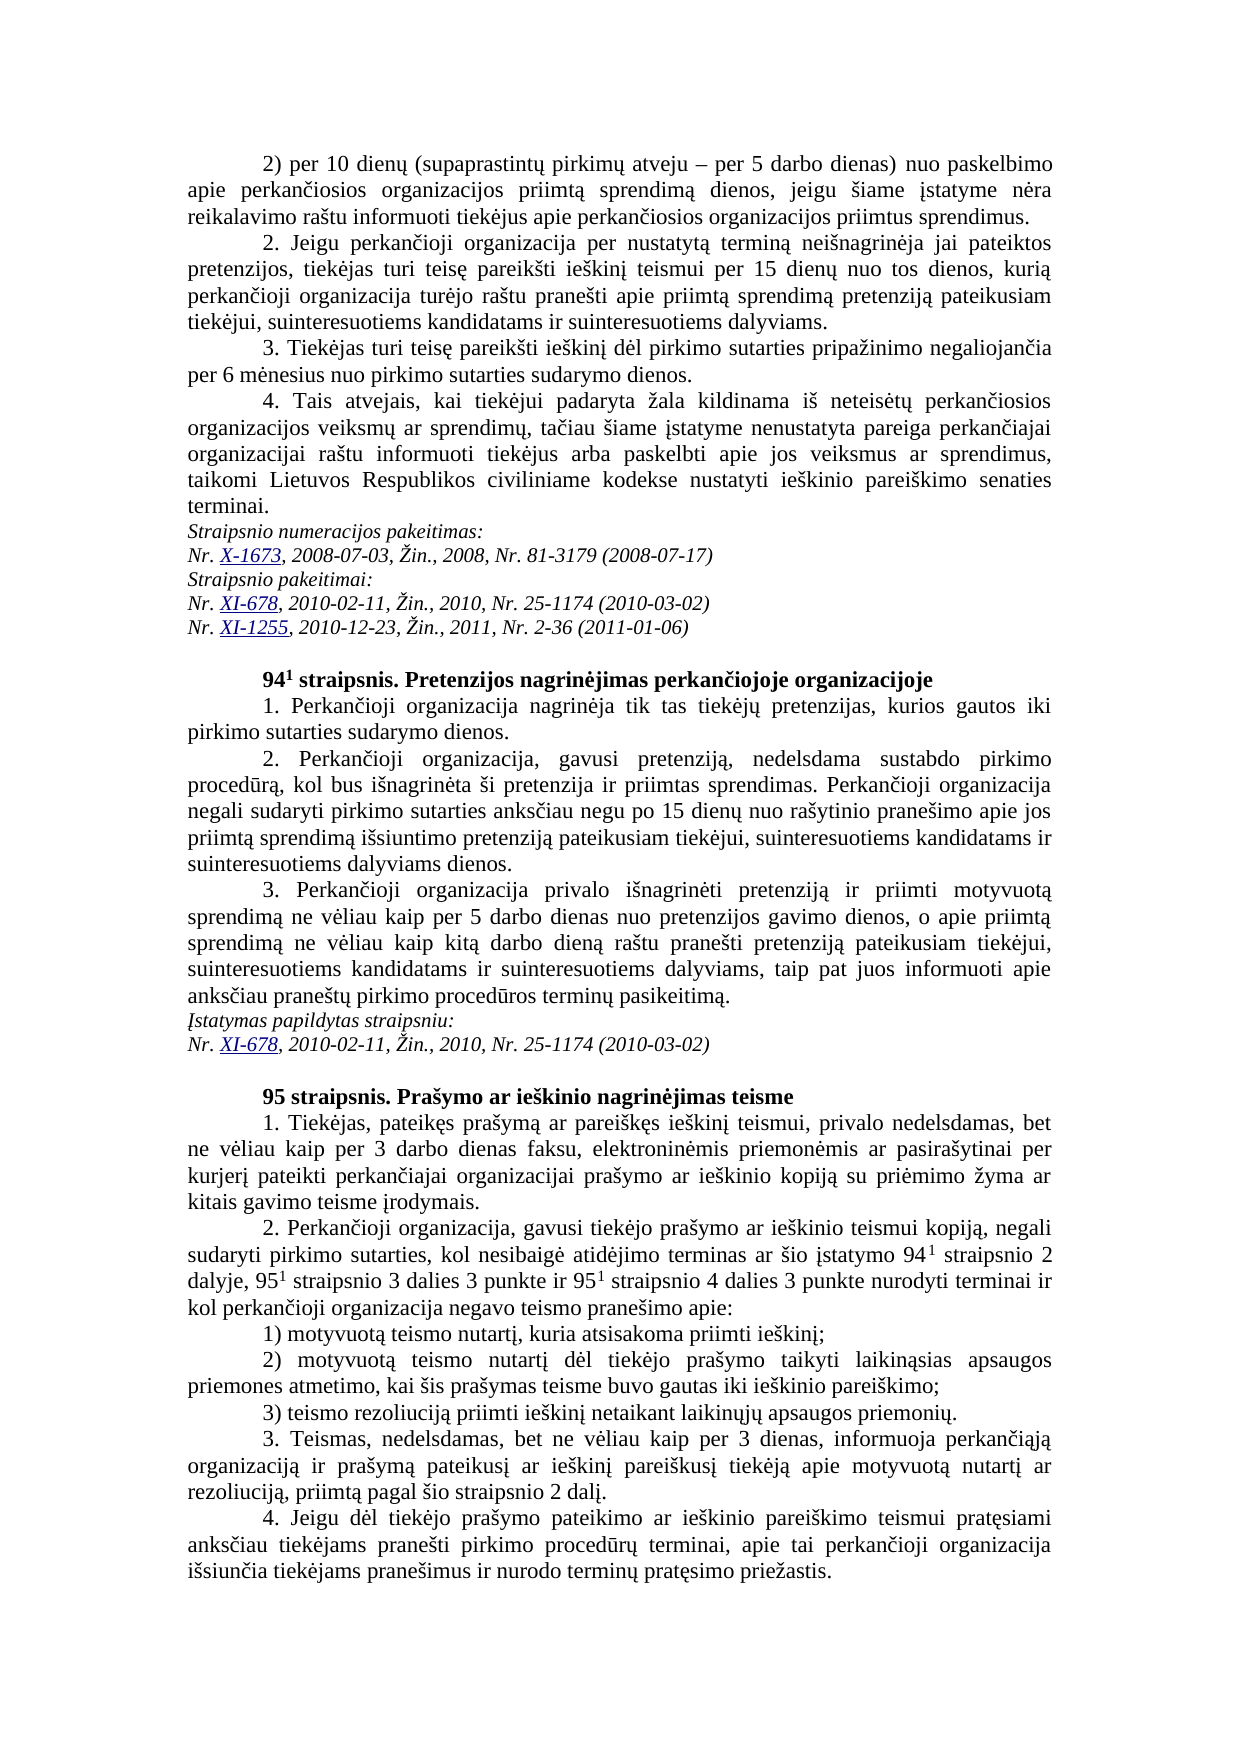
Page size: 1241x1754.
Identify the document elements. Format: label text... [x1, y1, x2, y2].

text Straipsnio pakeitimai: [187, 567, 1053, 591]
text 4. Jeigu dėl tiekėjo prašymo pateikimo ar ieškinio pareiškimo teismui pratęsiami anksčiau tiekėjams pranešti pirkimo procedūrų terminai, apie tai perkančioji organizacija išsiunčia tiekėjams pranešimus ir nurodo terminų pratęsimo priežastis. [187, 1504, 1053, 1583]
text 2. Perkančioji organizacija, gavusi pretenziją, nedelsdama sustabdo pirkimo procedūrą, kol bus išnagrinėta ši pretenzija ir priimtas sprendimas. Perkančioji organizacija negali sudaryti pirkimo sutarties anksčiau negu po 15 dienų nuo rašytinio pranešimo apie jos priimtą sprendimą išsiuntimo pretenziją pateikusiam tiekėjui, suinteresuotiems kandidatams ir suinteresuotiems dalyviams dienos. [187, 745, 1053, 876]
text 2) motyvuotą teismo nutartį dėl tiekėjo prašymo taikyti laikinąsias apsaugos priemones atmetimo, kai šis prašymas teisme buvo gautas iki ieškinio pareiškimo; [187, 1346, 1053, 1399]
text 2. Perkančioji organizacija, gavusi tiekėjo prašymo ar ieškinio teismui kopiją, negali sudaryti pirkimo sutarties, kol nesibaigė atidėjimo terminas ar šio įstatymo 941 straipsnio 2 dalyje, 951 straipsnio 3 dalies 3 punkte ir 951 straipsnio 4 dalies 3 punkte nurodyti terminai ir kol perkančioji organizacija negavo teismo pranešimo apie: [187, 1214, 1053, 1320]
text 1. Tiekėjas, pateikęs prašymą ar pareiškęs ieškinį teismui, privalo nedelsdamas, bet ne vėliau kaip per 3 darbo dienas faksu, elektroninėmis priemonėmis ar pasirašytinai per kurjerį pateikti perkančiajai organizacijai prašymo ar ieškinio kopiją su priėmimo žyma ar kitais gavimo teisme įrodymais. [187, 1109, 1053, 1214]
list 3. Tiekėjas turi teisę pareikšti ieškinį dėl pirkimo sutarties pripažinimo negaliojančia per 6 mėnesius nuo pirkimo sutarties sudarymo dienos. [187, 334, 1053, 387]
text 4. Tais atvejais, kai tiekėjui padaryta žala kildinama iš neteisėtų perkančiosios organizacijos veiksmų ar sprendimų, tačiau šiame įstatyme nenustatyta pareiga perkančiajai organizacijai raštu informuoti tiekėjus arba paskelbti apie jos veiksmus ar sprendimus, taikomi Lietuvos Respublikos civiliniame kodekse nustatyti ieškinio pareiškimo senaties terminai. [187, 387, 1053, 519]
text 3. Perkančioji organizacija privalo išnagrinėti pretenziją ir priimti motyvuotą sprendimą ne vėliau kaip per 5 darbo dienas nuo pretenzijos gavimo dienos, o apie priimtą sprendimą ne vėliau kaip kitą darbo dieną raštu pranešti pretenziją pateikusiam tiekėjui, suinteresuotiems kandidatams ir suinteresuotiems dalyviams, taip pat juos informuoti apie anksčiau praneštų pirkimo procedūros terminų pasikeitimą. [187, 876, 1053, 1008]
text Nr. XI-678, 2010-02-11, Žin., 2010, Nr. 25-1174 (2010-03-02) [187, 591, 1053, 615]
text Nr. XI-678, 2010-02-11, Žin., 2010, Nr. 25-1174 (2010-03-02) [187, 1032, 1053, 1056]
text Įstatymas papildytas straipsniu: [187, 1008, 1053, 1032]
text 2. Jeigu perkančioji organizacija per nustatytą terminą neišnagrinėja jai pateiktos pretenzijos, tiekėjas turi teisę pareikšti ieškinį teismui per 15 dienų nuo tos dienos, kurią perkančioji organizacija turėjo raštu pranešti apie priimtą sprendimą pretenziją pateikusiam tiekėjui, suinteresuotiems kandidatams ir suinteresuotiems dalyviams. [187, 229, 1053, 334]
text 95 straipsnis. Prašymo ar ieškinio nagrinėjimas teisme [187, 1083, 1053, 1109]
text 3. Teismas, nedelsdamas, bet ne vėliau kaip per 3 dienas, informuoja perkančiąją organizaciją ir prašymą pateikusį ar ieškinį pareiškusį tiekėją apie motyvuotą nutartį ar rezoliuciją, priimtą pagal šio straipsnio 2 dalį. [187, 1425, 1053, 1504]
text 1) motyvuotą teismo nutartį, kuria atsisakoma priimti ieškinį; [187, 1320, 1053, 1346]
text Nr. XI-1255, 2010-12-23, Žin., 2011, Nr. 2-36 (2011-01-06) [187, 615, 1053, 639]
list 941 straipsnis. Pretenzijos nagrinėjimas perkančiojoje organizacijoje [187, 666, 1053, 692]
text 1. Perkančioji organizacija nagrinėja tik tas tiekėjų pretenzijas, kurios gautos iki pirkimo sutarties sudarymo dienos. [187, 692, 1053, 745]
list 2) per 10 dienų (supaprastintų pirkimų atveju – per 5 darbo dienas) nuo paskelbimo apie perkančiosios organizacijos priimtą sprendimą dienos, jeigu šiame įstatyme nėra reikalavimo raštu informuoti tiekėjus apie perkančiosios organizacijos priimtus sprendimus. [187, 150, 1053, 229]
text 3) teismo rezoliuciją priimti ieškinį netaikant laikinųjų apsaugos priemonių. [187, 1399, 1053, 1425]
text Nr. X-1673, 2008-07-03, Žin., 2008, Nr. 81-3179 (2008-07-17) [187, 543, 1053, 567]
text Straipsnio numeracijos pakeitimas: [187, 519, 1053, 543]
